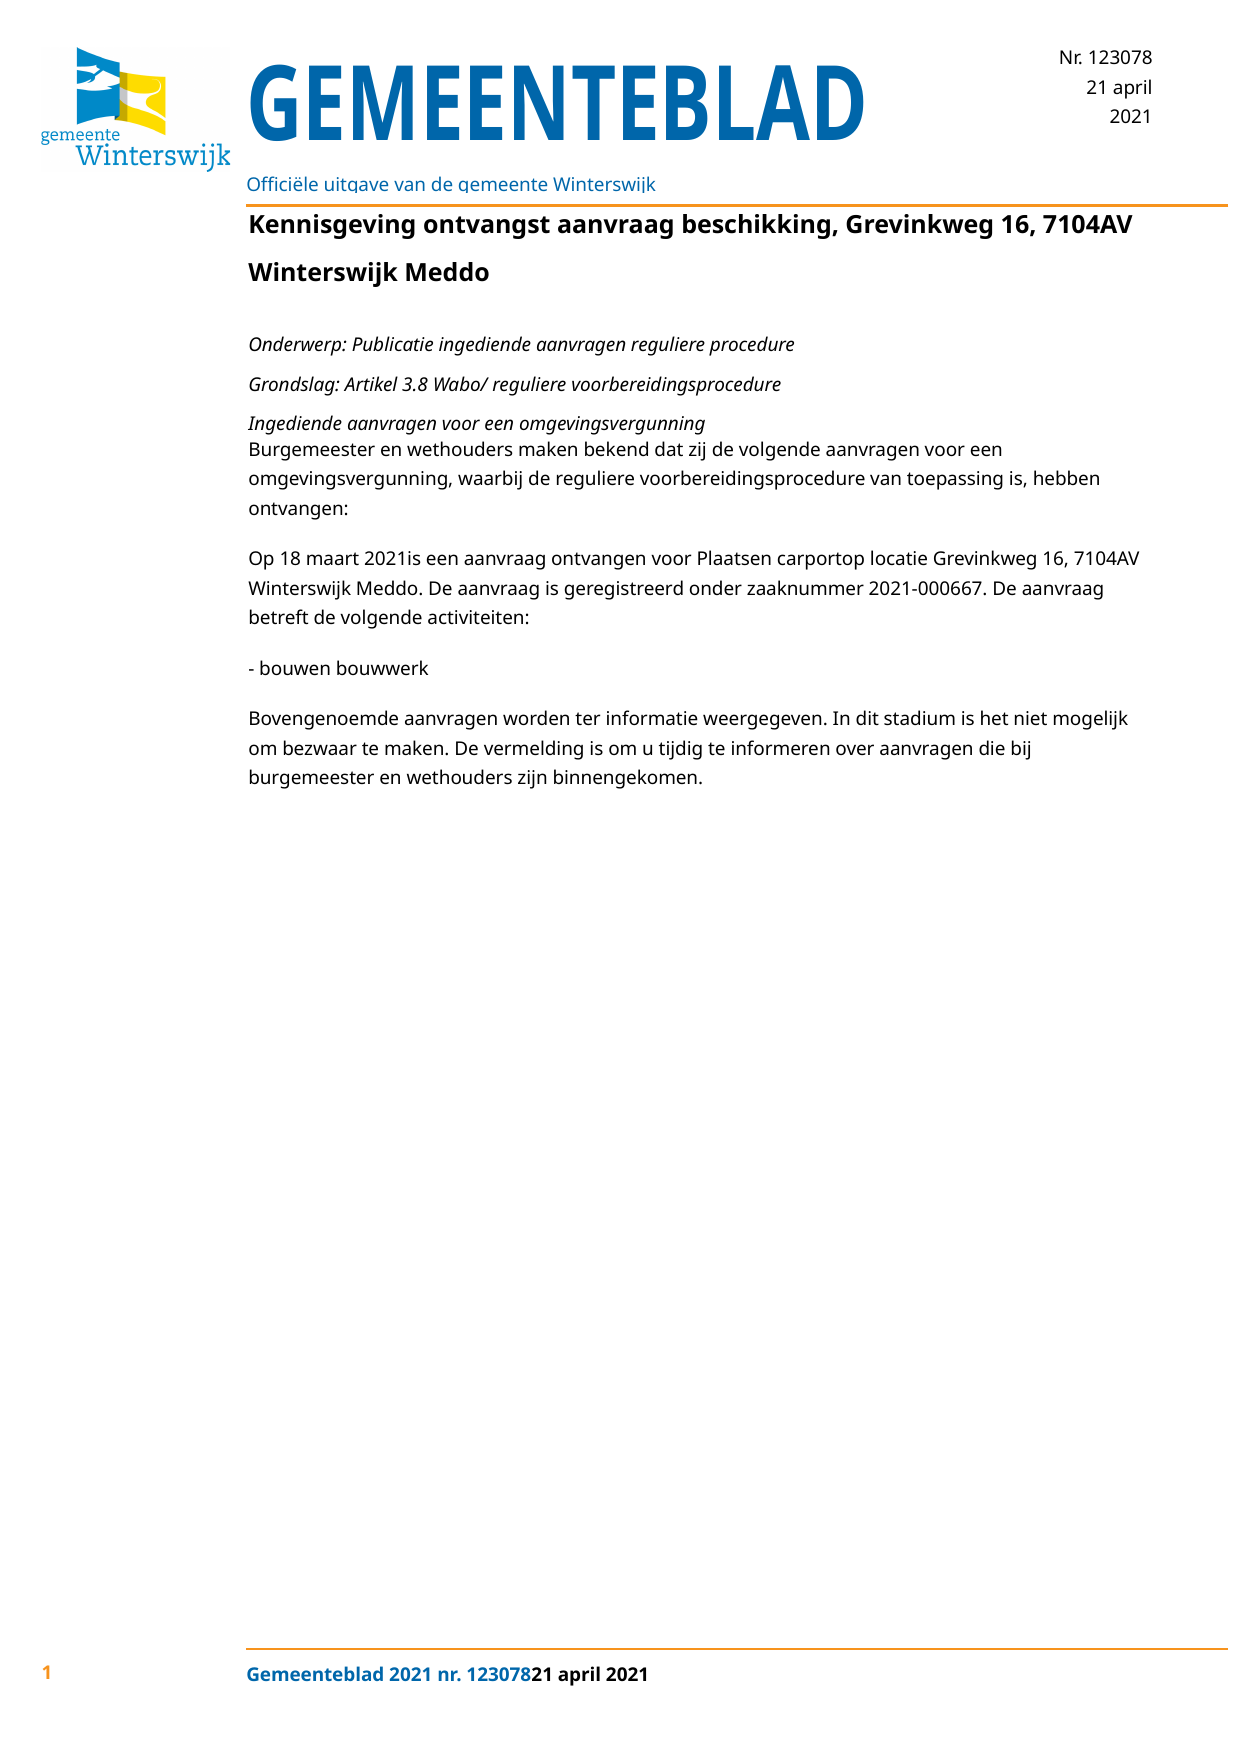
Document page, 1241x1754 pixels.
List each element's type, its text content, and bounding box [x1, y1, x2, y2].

text Kennisgeving ontvangst aanvraag beschikking, Grevinkweg 16, 7104AV Winterswijk Meddo [248, 207, 1152, 288]
picture [41, 47, 231, 172]
text Ingediende aanvragen voor een omgevingsvergunning [248, 410, 1152, 436]
text Burgemeester en wethouders maken bekend dat zij de volgende aanvragen voor een omgevingsvergunning, waarbij de reguliere voorbereidingsprocedure van toepassing is, hebben ontvangen: [248, 436, 1152, 521]
text Grondslag: Artikel 3.8 Wabo/ reguliere voorbereidingsprocedure [248, 371, 1152, 396]
text Onderwerp: Publicatie ingediende aanvragen reguliere procedure [248, 331, 1152, 357]
text Bovengenoemde aanvragen worden ter informatie weergegeven. In dit stadium is het niet mogelijk om bezwaar te maken. De vermelding is om u tijdig te informeren over aanvragen die bij burgemeester en wethouders zijn binnengekomen. [248, 705, 1152, 790]
text - bouwen bouwwerk [248, 655, 1152, 681]
text Op 18 maart 2021is een aanvraag ontvangen voor Plaatsen carportop locatie Grevinkweg 16, 7104AV Winterswijk Meddo. De aanvraag is geregistreerd onder zaaknummer 2021-000667. De aanvraag betreft de volgende activiteiten: [248, 545, 1152, 630]
picture [225, 153, 231, 162]
